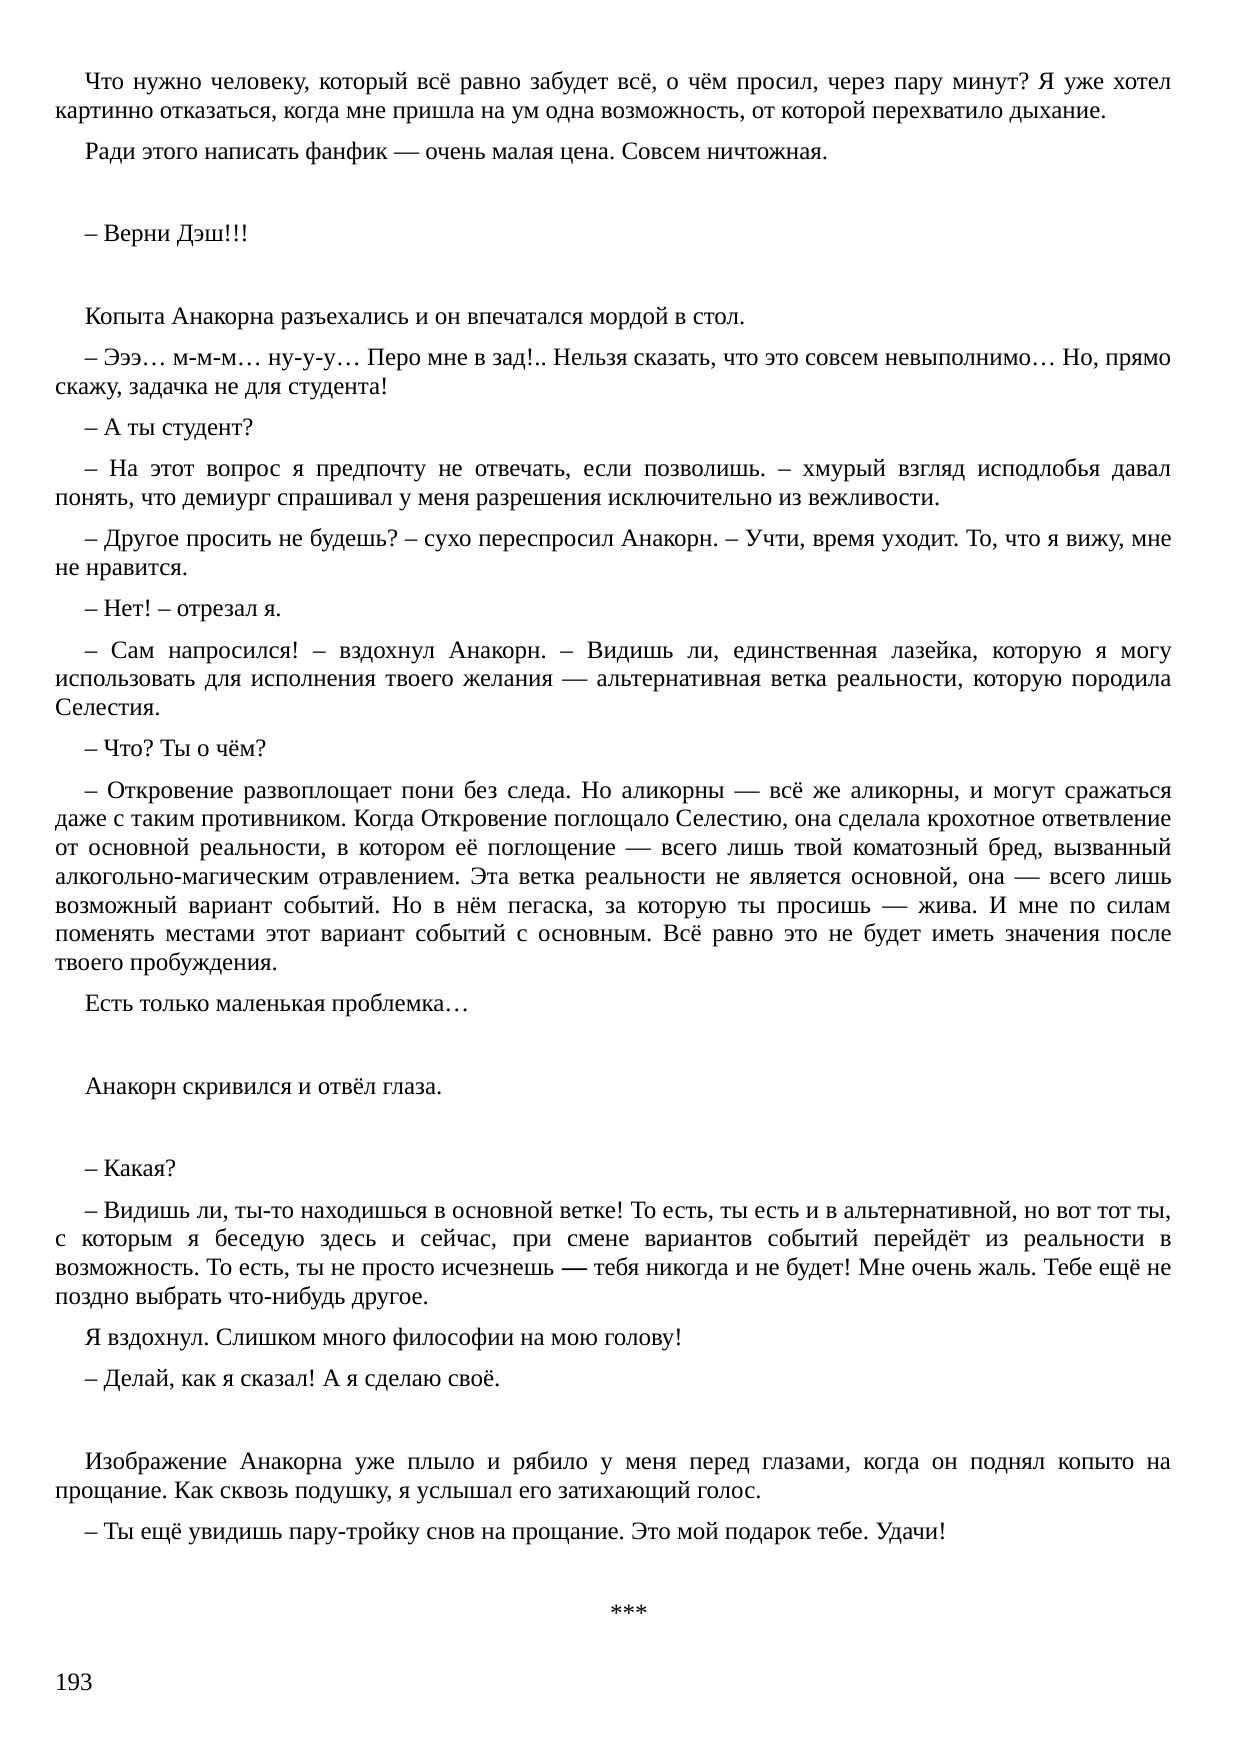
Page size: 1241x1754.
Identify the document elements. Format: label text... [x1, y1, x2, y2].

text – Нет! – отрезал я. [55, 593, 1173, 622]
text – Делай, как я сказал! А я сделаю своё. [55, 1363, 1173, 1392]
text Я вздохнул. Слишком много философии на мою голову! [55, 1322, 1173, 1351]
text – Видишь ли, ты-то находишься в основной ветке! То есть, ты есть и в альтернативной, но вот тот ты, с которым я беседую здесь и сейчас, при смене вариантов событий перейдёт из реальности в возможность. То есть, ты не просто исчезнешь — тебя никогда и не будет! Мне очень жаль. Тебе ещё не поздно выбрать что-нибудь другое. [55, 1195, 1173, 1310]
text – Верни Дэш!!! [55, 218, 1173, 247]
text – Другое просить не будешь? – сухо переспросил Анакорн. – Учти, время уходит. То, что я вижу, мне не нравится. [55, 523, 1173, 581]
text – На этот вопрос я предпочту не отвечать, если позволишь. – хмурый взгляд исподлобья давал понять, что демиург спрашивал у меня разрешения исключительно из вежливости. [55, 453, 1173, 511]
text Ради этого написать фанфик — очень малая цена. Совсем ничтожная. [55, 136, 1173, 165]
text Анакорн скривился и отвёл глаза. [55, 1071, 1173, 1100]
text *** [55, 1598, 1173, 1627]
text – Эээ… м-м-м… ну-у-у… Перо мне в зад!.. Нельзя сказать, что это совсем невыполнимо… Но, прямо скажу, задачка не для студента! [55, 342, 1173, 400]
text – Сам напросился! – вздохнул Анакорн. – Видишь ли, единственная лазейка, которую я могу использовать для исполнения твоего желания — альтернативная ветка реальности, которую породила Селестия. [55, 635, 1173, 721]
text – Что? Ты о чём? [55, 733, 1173, 762]
text – Откровение развоплощает пони без следа. Но аликорны — всё же аликорны, и могут сражаться даже с таким противником. Когда Откровение поглощало Селестию, она сделала крохотное ответвление от основной реальности, в котором её поглощение — всего лишь твой коматозный бред, вызванный алкогольно-магическим отравлением. Эта ветка реальности не является основной, она — всего лишь возможный вариант событий. Но в нём пегаска, за которую ты просишь — жива. И мне по силам поменять местами этот вариант событий с основным. Всё равно это не будет иметь значения после твоего пробуждения. [55, 775, 1173, 976]
text Изображение Анакорна уже плыло и рябило у меня перед глазами, когда он поднял копыто на прощание. Как сквозь подушку, я услышал его затихающий голос. [55, 1446, 1173, 1503]
text Что нужно человеку, который всё равно забудет всё, о чём просил, через пару минут? Я уже хотел картинно отказаться, когда мне пришла на ум одна возможность, от которой перехватило дыхание. [55, 66, 1173, 123]
text Есть только маленькая проблемка… [55, 988, 1173, 1017]
text – Какая? [55, 1153, 1173, 1182]
text – А ты студент? [55, 412, 1173, 441]
text Копыта Анакорна разъехались и он впечатался мордой в стол. [55, 301, 1173, 330]
text – Ты ещё увидишь пару-тройку снов на прощание. Это мой подарок тебе. Удачи! [55, 1516, 1173, 1545]
